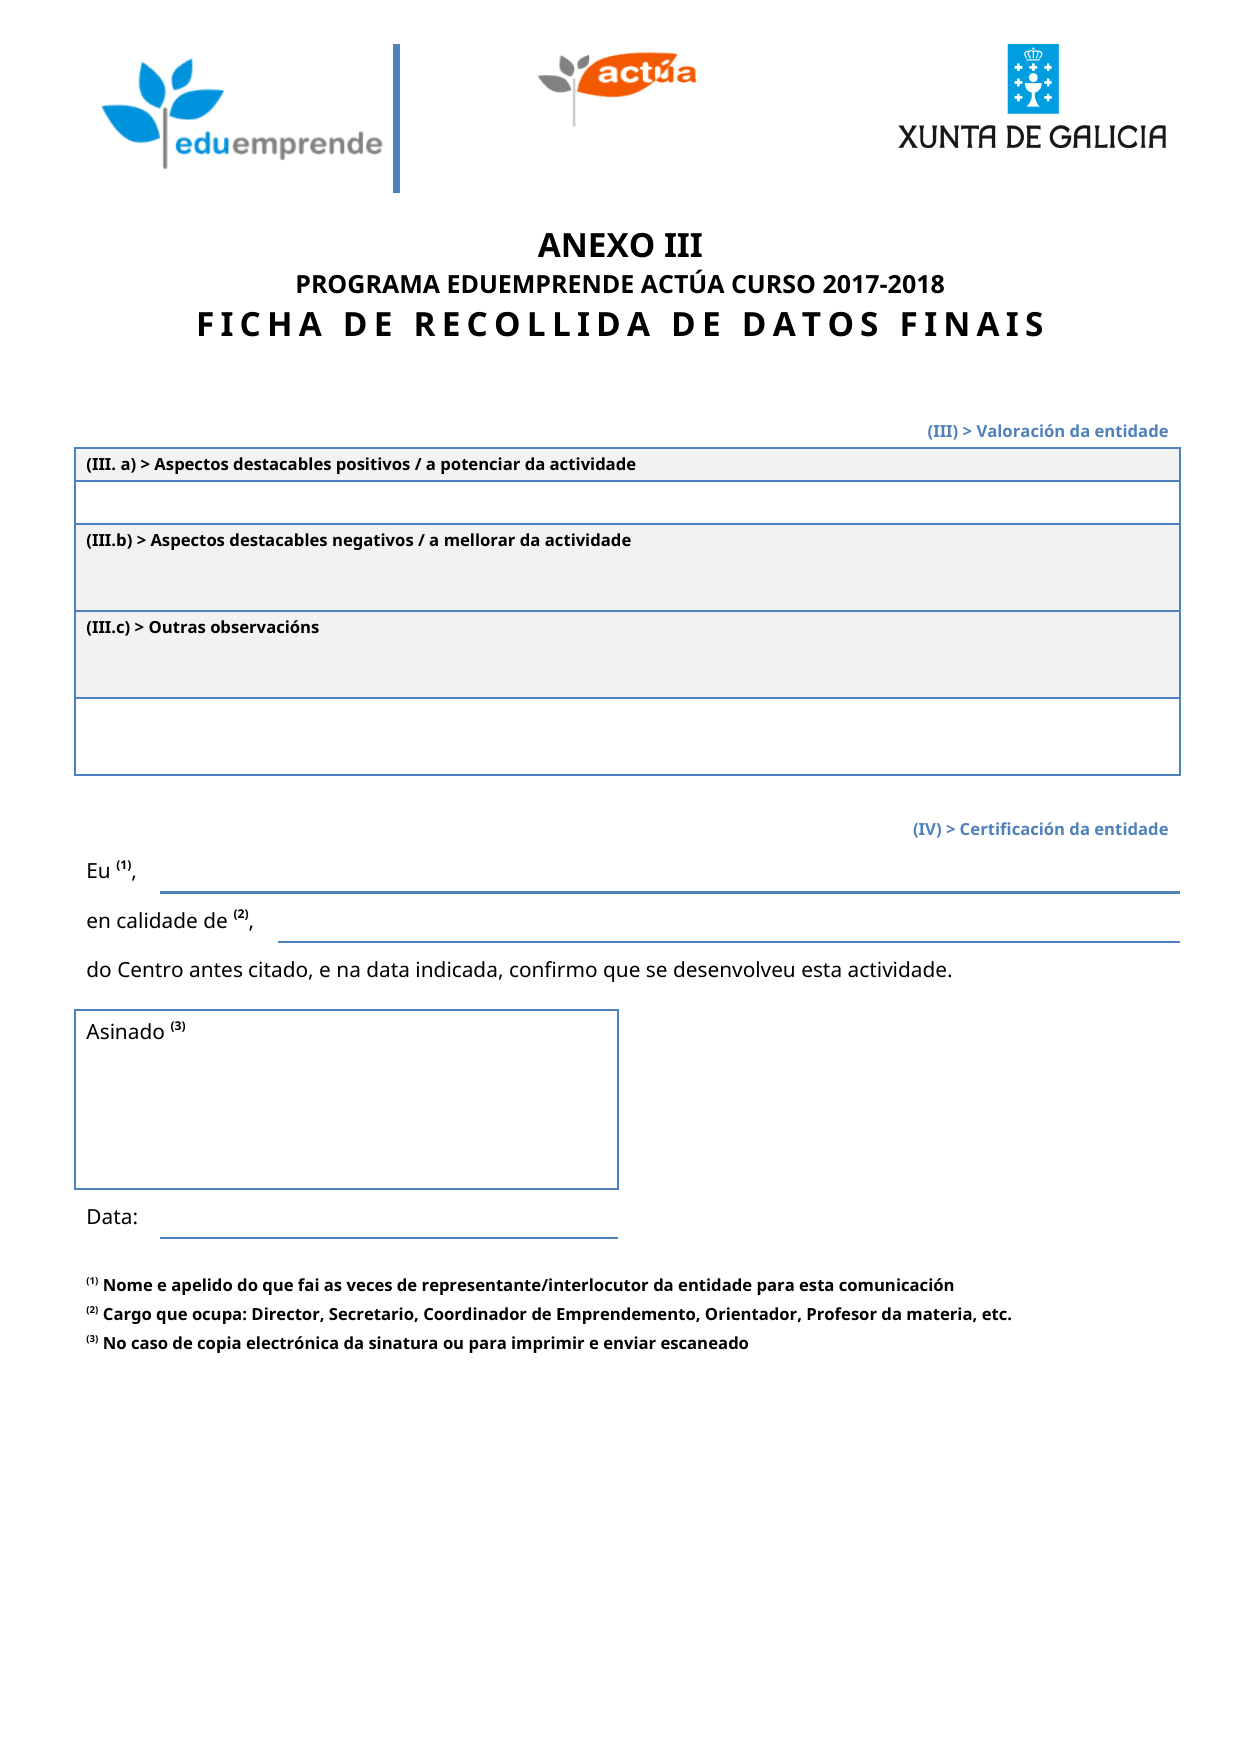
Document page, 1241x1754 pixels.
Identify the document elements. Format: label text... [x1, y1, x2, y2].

table_cell Eu (1), [75, 844, 160, 891]
picture [86, 44, 393, 193]
table_header (IV) > Certificación da entidade [75, 813, 1180, 844]
picture [1015, 64, 1022, 70]
table_cell (III.c) > Outras observacións [76, 612, 1179, 697]
picture [898, 44, 1166, 148]
table_cell en calidade de (2), [75, 891, 278, 941]
table_cell [160, 1190, 618, 1237]
table_cell [618, 1188, 1180, 1237]
table_cell Asinado (3) [76, 1011, 617, 1187]
table_cell [76, 699, 1179, 774]
table_cell (1) Nome e apelido do que fai as veces de representante/interlocutor da entidade para esta comunicación (2) Cargo que ocupa: Director, Secretario, Coordinador de Emprendemento, Orientador, Profesor da materia, etc. (3) No caso de copia electrónica da sinatura ou para imprimir e enviar escaneado [75, 1237, 1180, 1361]
picture [1030, 74, 1037, 81]
picture [1030, 64, 1037, 70]
table_cell do Centro antes citado, e na data indicada, confirmo que se desenvolveu esta actividade. [75, 941, 1180, 1009]
table_header (III) > Valoración da entidade [75, 416, 1180, 447]
picture [1015, 79, 1022, 86]
table_cell Data: [75, 1190, 160, 1237]
picture [1045, 79, 1051, 86]
table_cell [76, 482, 1179, 523]
picture [1026, 84, 1041, 106]
table_cell [160, 844, 1180, 891]
table_cell [619, 1009, 1180, 1187]
picture [1015, 94, 1022, 101]
table_cell (III.b) > Aspectos destacables negativos / a mellorar da actividade [76, 525, 1179, 610]
picture [516, 44, 717, 140]
table_cell (III. a) > Aspectos destacables positivos / a potenciar da actividade [76, 449, 1179, 480]
table_cell [278, 894, 1180, 941]
